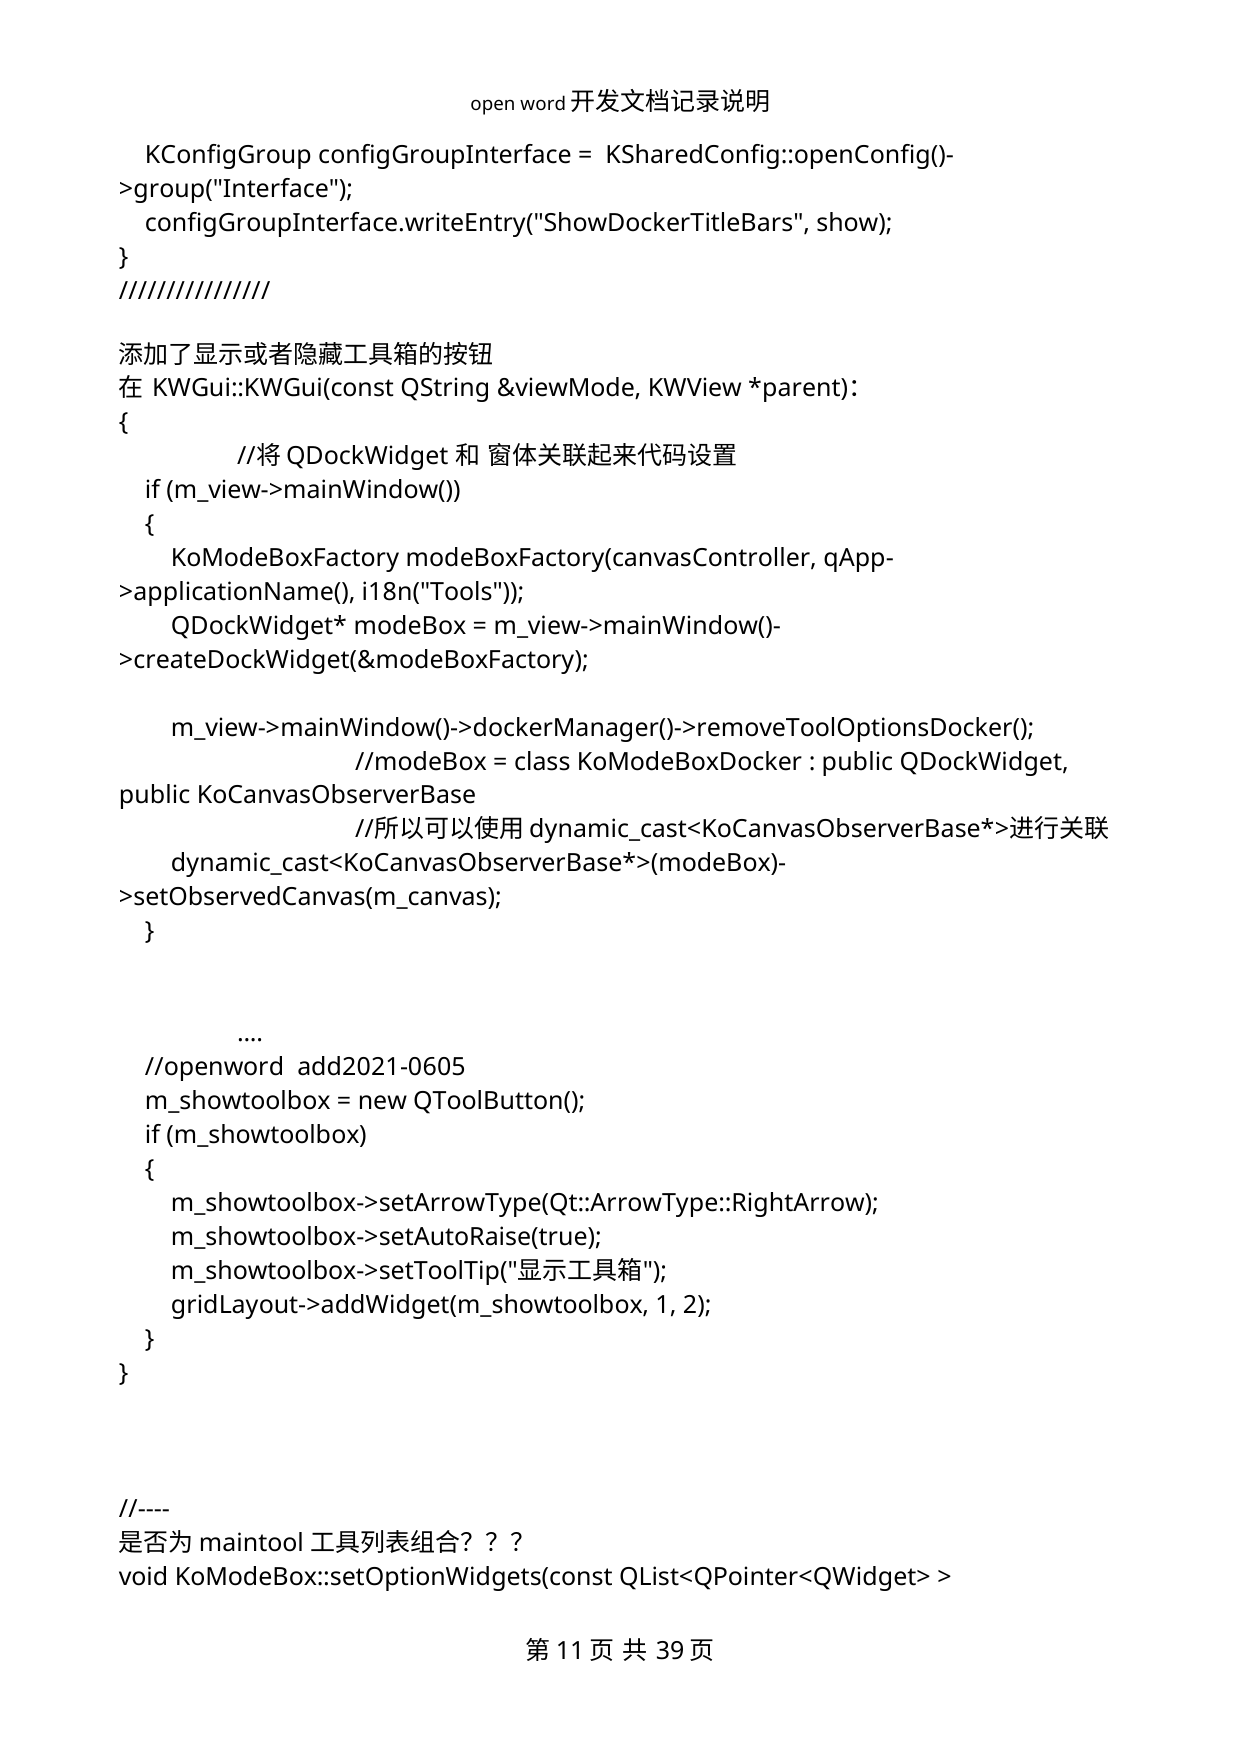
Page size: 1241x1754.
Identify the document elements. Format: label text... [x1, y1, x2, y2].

text //所以可以使用dynamic_cast<KoCanvasObserverBase*>进行关联 [119, 811, 1121, 845]
text 添加了显示或者隐藏工具箱的按钮 [119, 341, 1121, 370]
text } [119, 1321, 1121, 1355]
text m_showtoolbox->setArrowType(Qt::ArrowType::RightArrow); [119, 1185, 1121, 1219]
text dynamic_cast<KoCanvasObserverBase*>(modeBox)->setObservedCanvas(m_canvas); [119, 845, 1121, 913]
text gridLayout->addWidget(m_showtoolbox, 1, 2); [119, 1287, 1121, 1321]
text m_showtoolbox = new QToolButton(); [119, 1083, 1121, 1117]
text } [119, 1355, 1121, 1389]
text if (m_showtoolbox) [119, 1117, 1121, 1151]
text { [119, 506, 1121, 540]
text //modeBox = class KoModeBoxDocker : public QDockWidget, public KoCanvasObserverBase [119, 743, 1121, 811]
text m_showtoolbox->setToolTip("显示工具箱"); [119, 1253, 1121, 1287]
text m_view->mainWindow()->dockerManager()->removeToolOptionsDocker(); [119, 709, 1121, 743]
text { [119, 404, 1121, 438]
text void KoModeBox::setOptionWidgets(const QList<QPointer<QWidget> > [119, 1558, 1121, 1592]
text KConfigGroup configGroupInterface = KSharedConfig::openConfig()->group("Interface"); [119, 137, 1121, 205]
text } [119, 913, 1121, 947]
text m_showtoolbox->setAutoRaise(true); [119, 1219, 1121, 1253]
text //将QDockWidget 和 窗体关联起来代码设置 [119, 438, 1121, 472]
text QDockWidget* modeBox = m_view->mainWindow()->createDockWidget(&modeBoxFactory); [119, 608, 1121, 676]
text if (m_view->mainWindow()) [119, 472, 1121, 506]
text //openword add2021-0605 [119, 1049, 1121, 1083]
text } [119, 239, 1121, 273]
text KoModeBoxFactory modeBoxFactory(canvasController, qApp->applicationName(), i18n("Tools")); [119, 540, 1121, 608]
text //////////////// [119, 273, 1121, 307]
text configGroupInterface.writeEntry("ShowDockerTitleBars", show); [119, 205, 1121, 239]
text .... [119, 1015, 1121, 1049]
text //---- [119, 1491, 1121, 1524]
text 在 KWGui::KWGui(const QString &viewMode, KWView *parent)： [119, 370, 1121, 404]
text 是否为maintool 工具列表组合？？？ [119, 1524, 1121, 1558]
text { [119, 1151, 1121, 1185]
